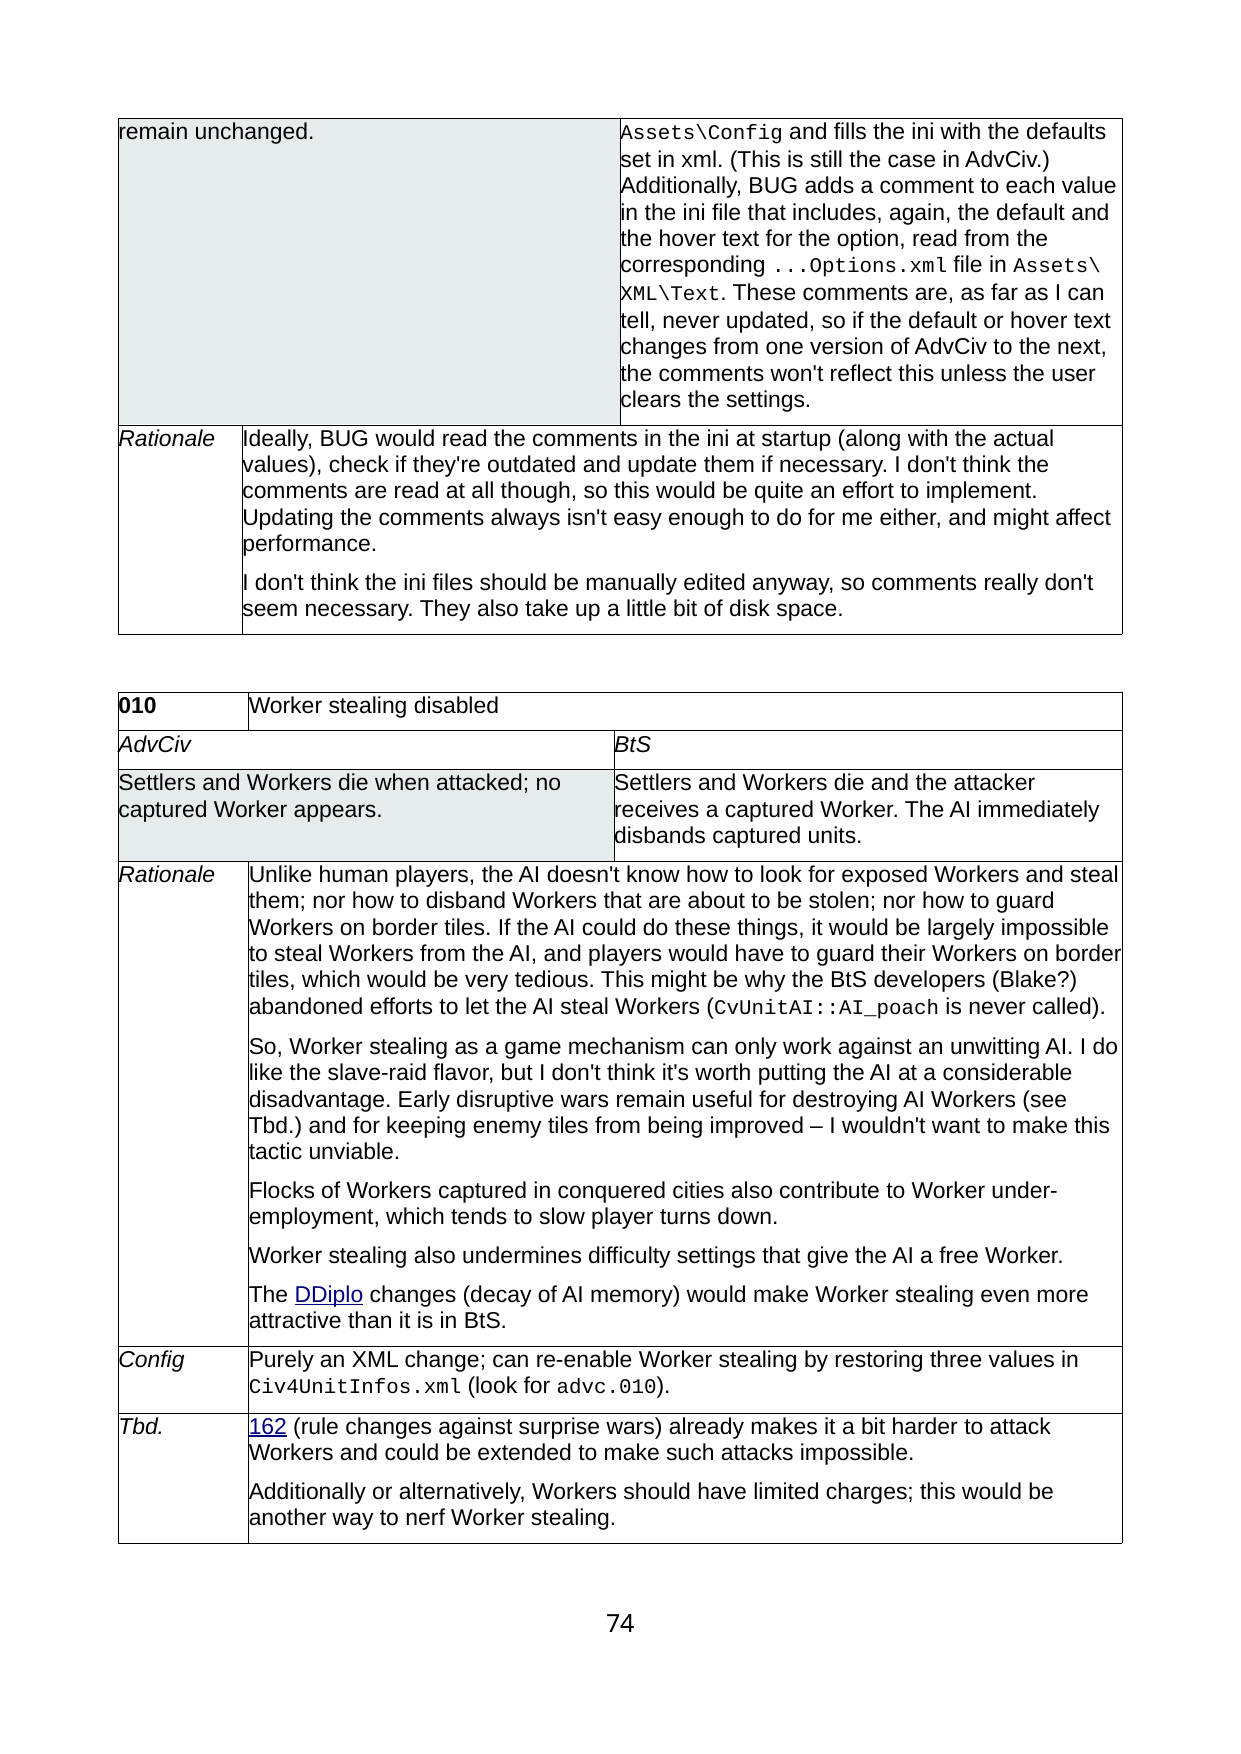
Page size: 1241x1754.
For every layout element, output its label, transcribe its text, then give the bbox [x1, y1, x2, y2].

table_cell AdvCiv [119, 731, 614, 769]
table_cell Ideally, BUG would read the comments in the ini at startup (along with the actual values), check if they're outdated and update them if necessary. I don't think the comments are read at all though, so this would be quite an effort to implement. Updating the comments always isn't easy enough to do for me either, and might affect performance. I don't think the ini files should be manually edited anyway, so comments really don't seem necessary. They also take up a little bit of disk space. [243, 426, 1122, 634]
table_cell Settlers and Workers die when attacked; no captured Worker appears. [119, 770, 614, 861]
table_cell remain unchanged. [119, 119, 620, 424]
table_cell Unlike human players, the AI doesn't know how to look for exposed Workers and steal them; nor how to disband Workers that are about to be stolen; nor how to guard Workers on border tiles. If the AI could do these things, it would be largely impossible to steal Workers from the AI, and players would have to guard their Workers on border tiles, which would be very tedious. This might be why the BtS developers (Blake?) abandoned efforts to let the AI steal Workers (CvUnitAI::AI_poach is never called). So, Worker stealing as a game mechanism can only work against an unwitting AI. I do like the slave-raid flavor, but I don't think it's worth putting the AI at a considerable disadvantage. Early disruptive wars remain useful for destroying AI Workers (see Tbd.) and for keeping enemy tiles from being improved – I wouldn't want to make this tactic unviable. Flocks of Workers captured in conquered cities also contribute to Worker under-employment, which tends to slow player turns down. Worker stealing also undermines difficulty settings that give the AI a free Worker. The DDiplo changes (decay of AI memory) would make Worker stealing even more attractive than it is in BtS. [249, 862, 1122, 1346]
table_cell Purely an XML change; can re-enable Worker stealing by restoring three values in Civ4UnitInfos.xml (look for advc.010). [249, 1347, 1122, 1412]
table_cell Settlers and Workers die and the attacker receives a captured Worker. The AI immediately disbands captured units. [615, 770, 1122, 861]
table_cell BtS [615, 731, 1122, 769]
table_cell Rationale [119, 426, 242, 634]
table_header 010 [119, 693, 248, 730]
table_cell Rationale [119, 862, 248, 1346]
table_cell Tbd. [119, 1414, 248, 1543]
table_cell Config [119, 1347, 248, 1412]
table_cell Assets\Config and fills the ini with the defaults set in xml. (This is still the case in AdvCiv.) Additionally, BUG adds a comment to each value in the ini file that includes, again, the default and the hover text for the option, read from the corresponding ...Options.xml file in Assets\XML\Text. These comments are, as far as I can tell, never updated, so if the default or hover text changes from one version of AdvCiv to the next, the comments won't reflect this unless the user clears the settings. [621, 119, 1122, 424]
table_header Worker stealing disabled [249, 693, 1122, 730]
table_cell 162 (rule changes against surprise wars) already makes it a bit harder to attack Workers and could be extended to make such attacks impossible. Additionally or alternatively, Workers should have limited charges; this would be another way to nerf Worker stealing. [249, 1414, 1122, 1543]
